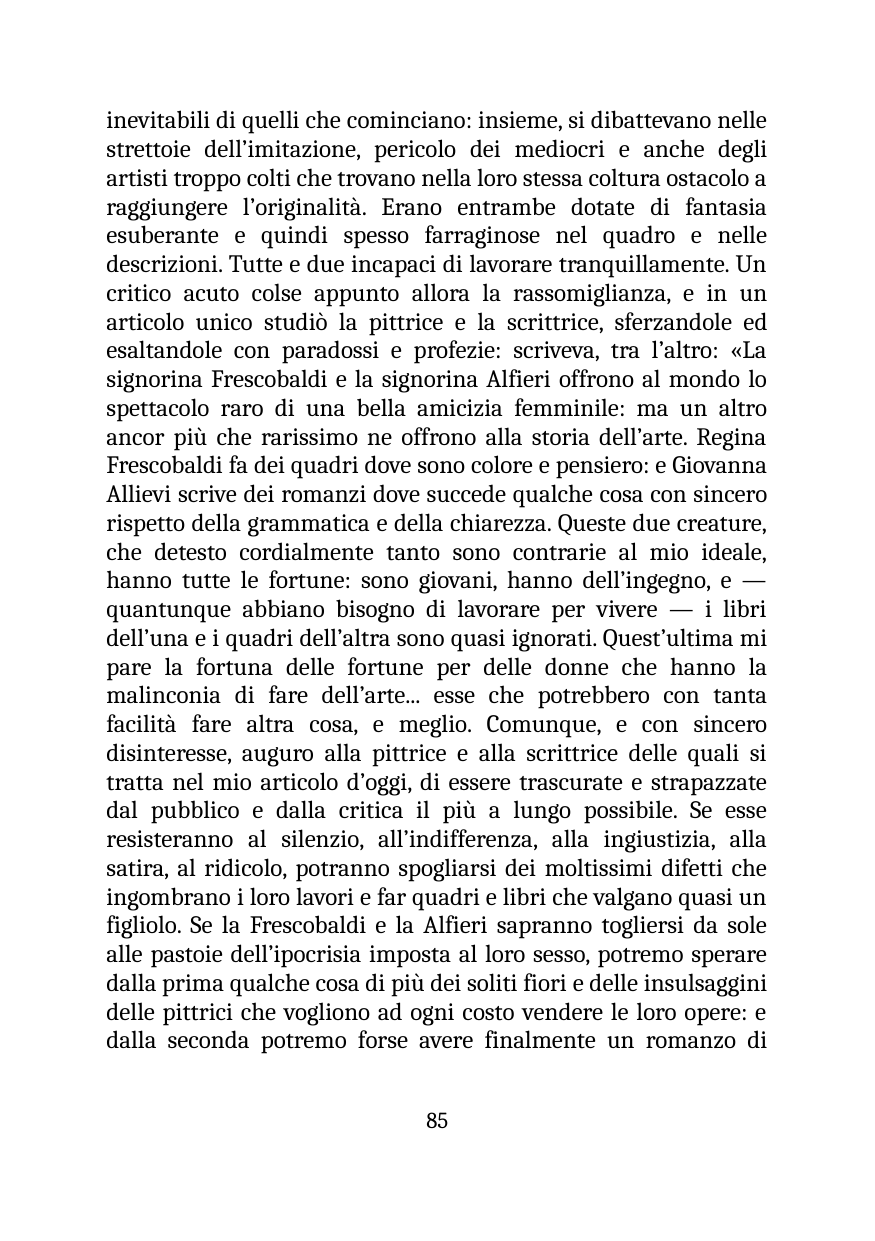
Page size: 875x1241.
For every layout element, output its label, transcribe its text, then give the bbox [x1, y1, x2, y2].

text inevitabili di quelli che cominciano: insieme, si dibattevano nelle strettoie dell’imitazione, pericolo dei mediocri e anche degli artisti troppo colti che trovano nella loro stessa coltura ostacolo a raggiungere l’originalità. Erano entrambe dotate di fantasia esuberante e quindi spesso farraginose nel quadro e nelle descrizioni. Tutte e due incapaci di lavorare tranquillamente. Un critico acuto colse appunto allora la rassomiglianza, e in un articolo unico studiò la pittrice e la scrittrice, sferzandole ed esaltandole con paradossi e profezie: scriveva, tra l’altro: «La signorina Frescobaldi e la signorina Alfieri offrono al mondo lo spettacolo raro di una bella amicizia femminile: ma un altro ancor più che rarissimo ne offrono alla storia dell’arte. Regina Frescobaldi fa dei quadri dove sono colore e pensiero: e Giovanna Allievi scrive dei romanzi dove succede qualche cosa con sincero rispetto della grammatica e della chiarezza. Queste due creature, che detesto cordialmente tanto sono contrarie al mio ideale, hanno tutte le fortune: sono giovani, hanno dell’ingegno, e — quantunque abbiano bisogno di lavorare per vivere — i libri dell’una e i quadri dell’altra sono quasi ignorati. Quest’ultima mi pare la fortuna delle fortune per delle donne che hanno la malinconia di fare dell’arte... esse che potrebbero con tanta facilità fare altra cosa, e meglio. Comunque, e con sincero disinteresse, auguro alla pittrice e alla scrittrice delle quali si tratta nel mio articolo d’oggi, di essere trascurate e strapazzate dal pubblico e dalla critica il più a lungo possibile. Se esse resisteranno al silenzio, all’indifferenza, alla ingiustizia, alla satira, al ridicolo, potranno spogliarsi dei moltissimi difetti che ingombrano i loro lavori e far quadri e libri che valgano quasi un figliolo. Se la Frescobaldi e la Alfieri sapranno togliersi da sole alle pastoie dell’ipocrisia imposta al loro sesso, potremo sperare dalla prima qualche cosa di più dei soliti fiori e delle insulsaggini delle pittrici che vogliono ad ogni costo vendere le loro opere: e dalla seconda potremo forse avere finalmente un romanzo di [106, 106, 768, 1055]
